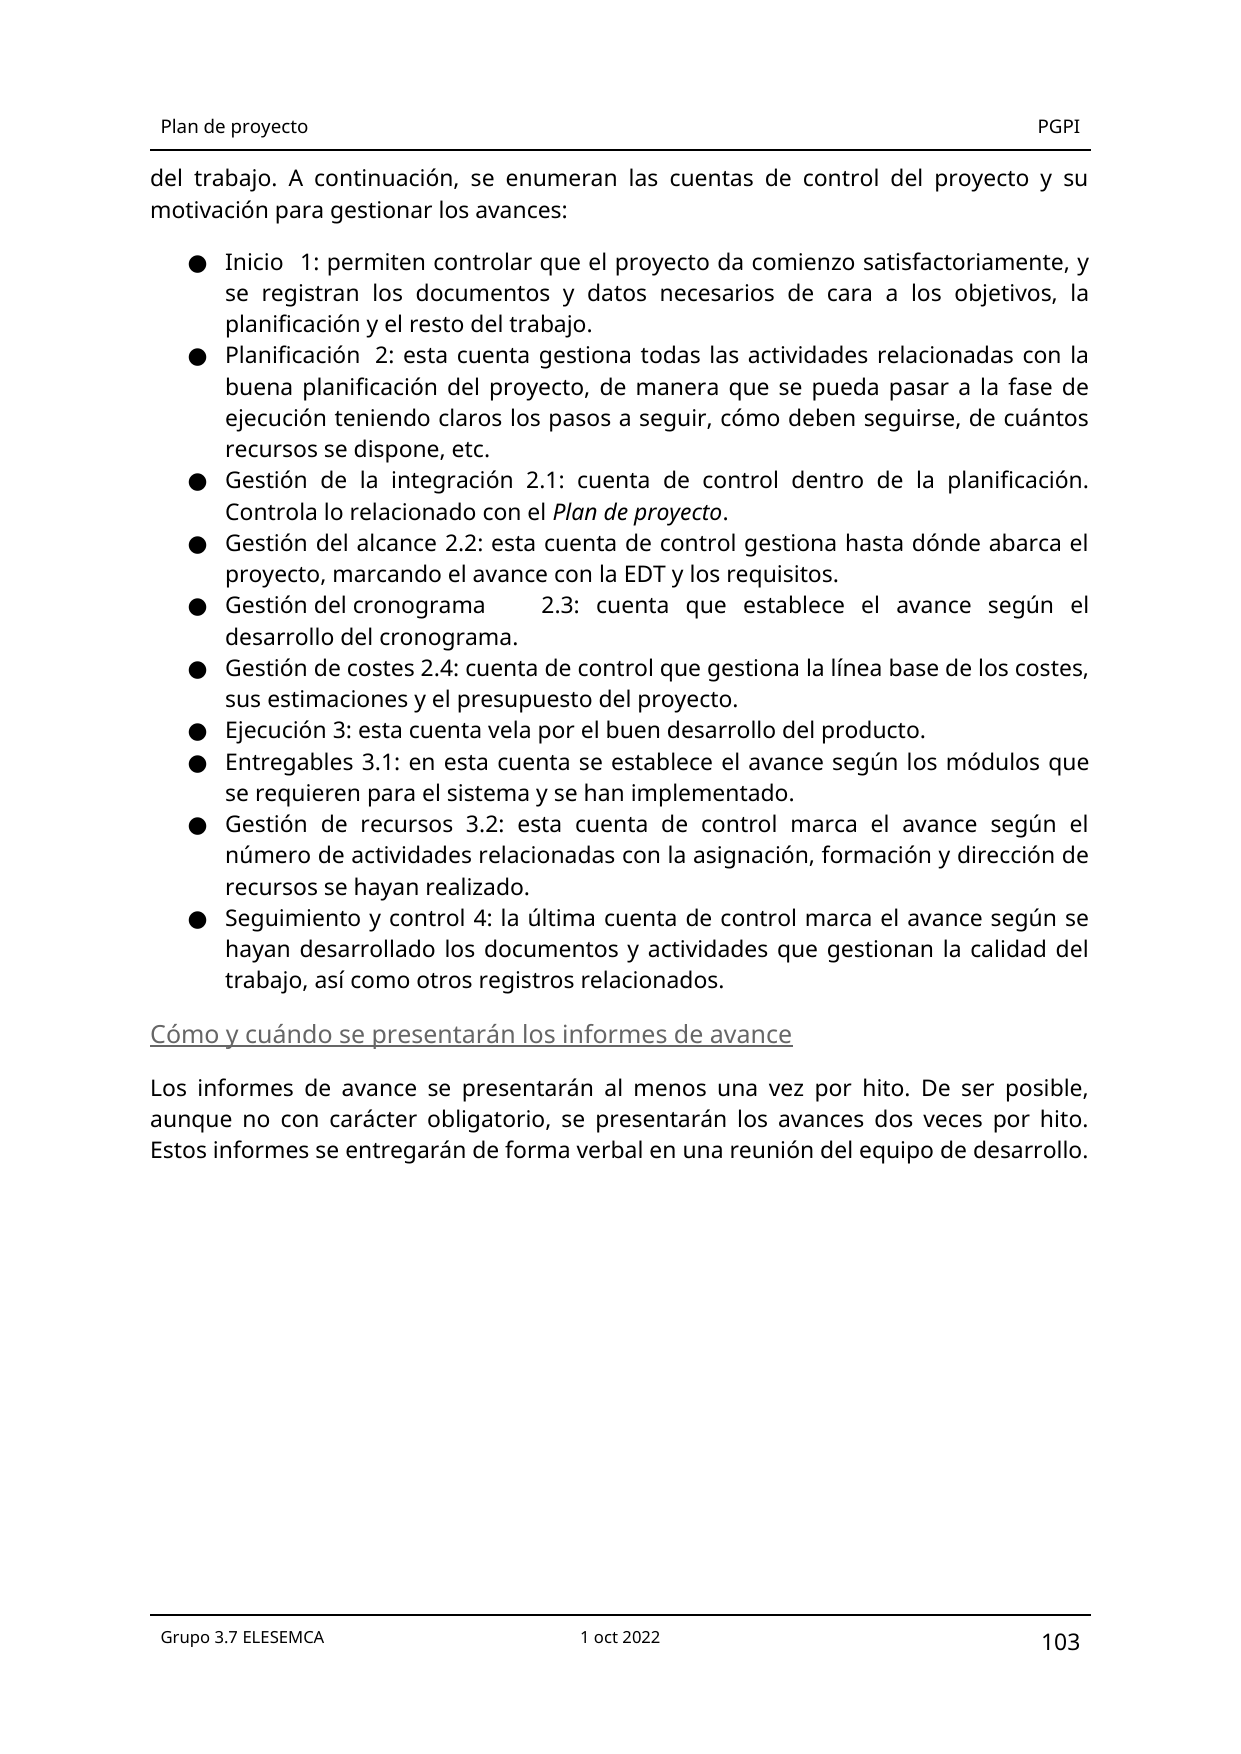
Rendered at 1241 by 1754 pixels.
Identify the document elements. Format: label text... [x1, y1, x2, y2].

list Planificación 2: esta cuenta gestiona todas las actividades relacionadas con la buena planificación del proyecto, de manera que se pueda pasar a la fase de ejecución teniendo claros los pasos a seguir, cómo deben seguirse, de cuántos recursos se dispone, etc. [187, 339, 1090, 464]
text del trabajo. A continuación, se enumeran las cuentas de control del proyecto y su motivación para gestionar los avances: [150, 162, 1090, 225]
list Gestión de costes 2.4: cuenta de control que gestiona la línea base de los costes, sus estimaciones y el presupuesto del proyecto. [187, 652, 1090, 714]
text Los informes de avance se presentarán al menos una vez por hito. De ser posible, aunque no con carácter obligatorio, se presentarán los avances dos veces por hito. Estos informes se entregarán de forma verbal en una reunión del equipo de desarrollo. [150, 1071, 1090, 1165]
list Gestión del cronograma 2.3: cuenta que establece el avance según el desarrollo del cronograma. [187, 589, 1090, 652]
list Gestión de recursos 3.2: esta cuenta de control marca el avance según el número de actividades relacionadas con la asignación, formación y dirección de recursos se hayan realizado. [187, 808, 1090, 902]
list Gestión de la integración 2.1: cuenta de control dentro de la planificación. Controla lo relacionado con el Plan de proyecto. [187, 464, 1090, 527]
list Seguimiento y control 4: la última cuenta de control marca el avance según se hayan desarrollado los documentos y actividades que gestionan la calidad del trabajo, así como otros registros relacionados. [187, 902, 1090, 996]
list Inicio 1: permiten controlar que el proyecto da comienzo satisfactoriamente, y se registran los documentos y datos necesarios de cara a los objetivos, la planificación y el resto del trabajo. [187, 246, 1090, 339]
list Gestión del alcance 2.2: esta cuenta de control gestiona hasta dónde abarca el proyecto, marcando el avance con la EDT y los requisitos. [187, 527, 1090, 589]
subtitle Cómo y cuándo se presentarán los informes de avance [150, 1017, 1090, 1051]
list Ejecución 3: esta cuenta vela por el buen desarrollo del producto. [187, 714, 1090, 746]
list Entregables 3.1: en esta cuenta se establece el avance según los módulos que se requieren para el sistema y se han implementado. [187, 746, 1090, 808]
